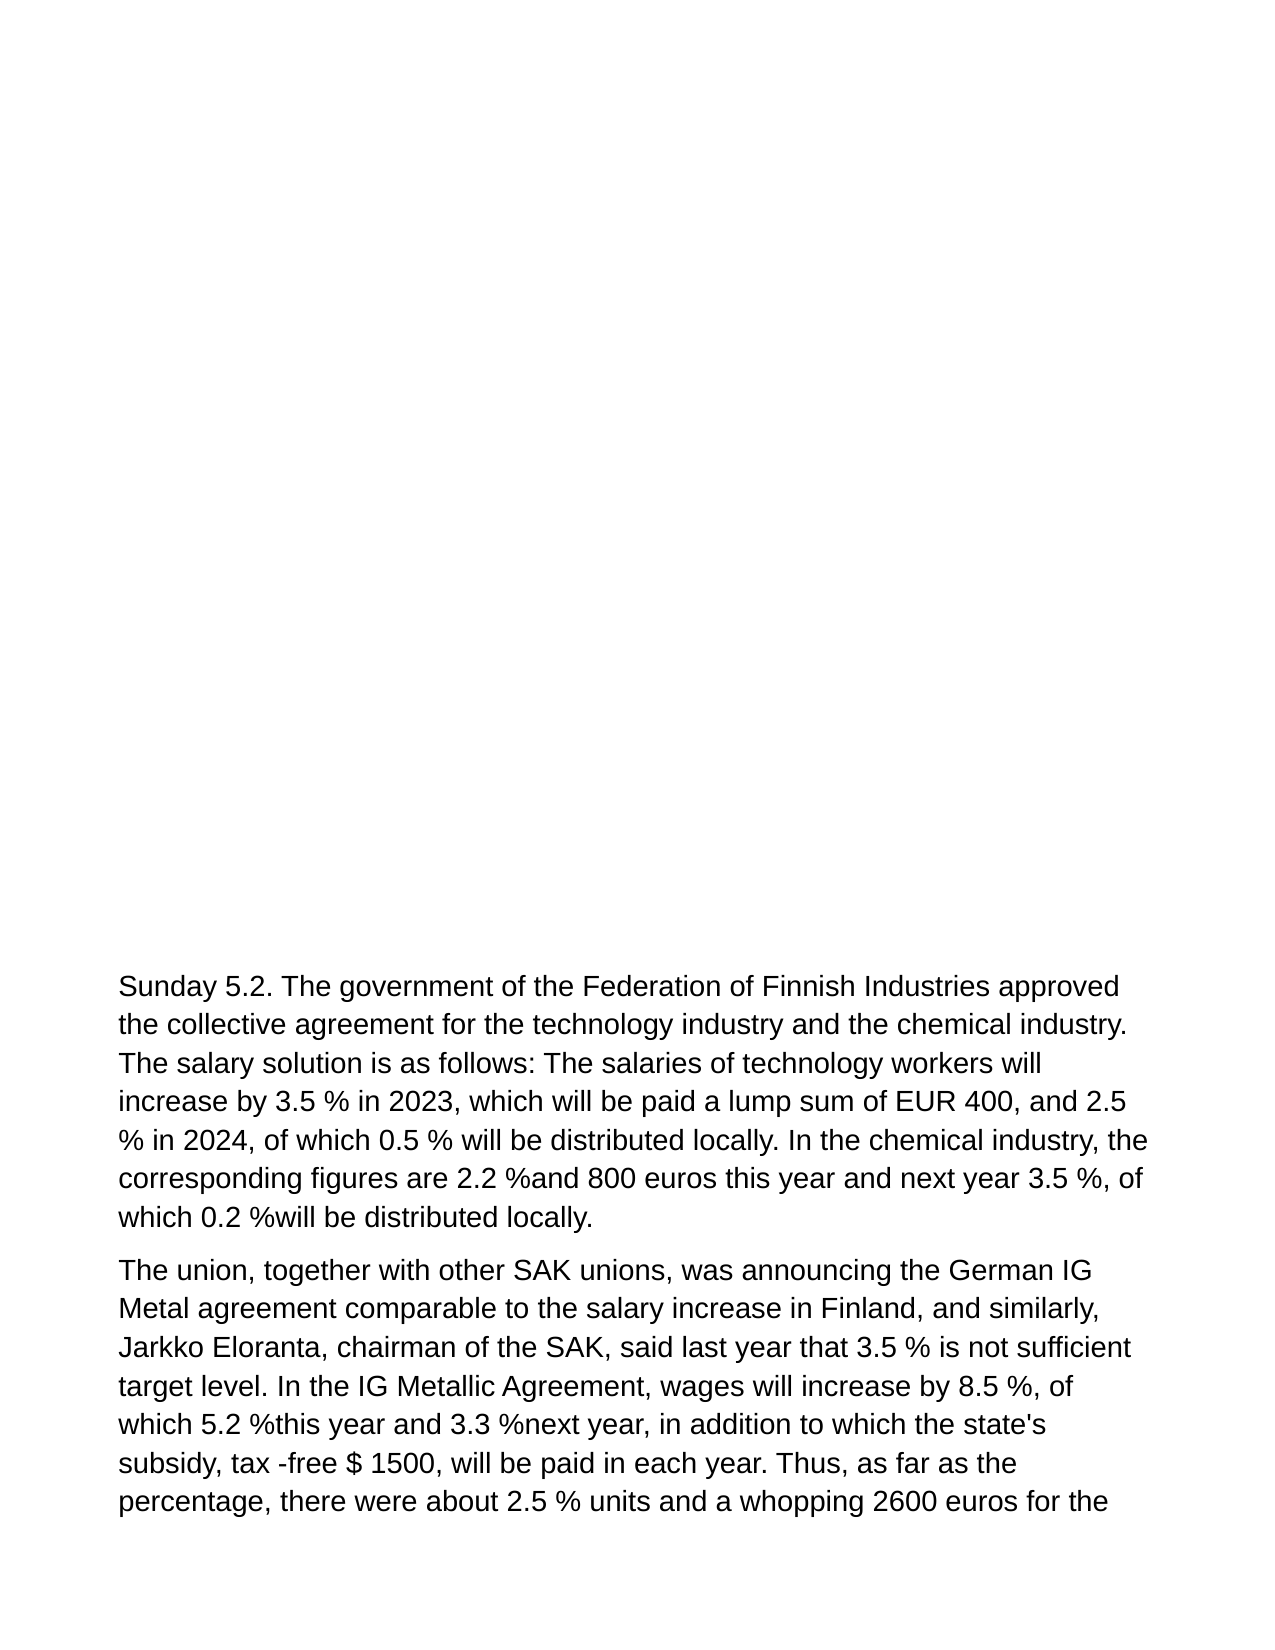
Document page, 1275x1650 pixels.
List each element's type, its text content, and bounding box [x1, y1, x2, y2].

text The union, together with other SAK unions, was announcing the German IG Metal agreement comparable to the salary increase in Finland, and similarly, Jarkko Eloranta, chairman of the SAK, said last year that 3.5 % is not sufficient target level. In the IG Metallic Agreement, wages will increase by 8.5 %, of which 5.2 %this year and 3.3 %next year, in addition to which the state's subsidy, tax -free $ 1500, will be paid in each year. Thus, as far as the percentage, there were about 2.5 % units and a whopping 2600 euros for the [118, 1253, 1157, 1518]
text Sunday 5.2. The government of the Federation of Finnish Industries approved the collective agreement for the technology industry and the chemical industry. The salary solution is as follows: The salaries of technology workers will increase by 3.5 % in 2023, which will be paid a lump sum of EUR 400, and 2.5 % in 2024, of which 0.5 % will be distributed locally. In the chemical industry, the corresponding figures are 2.2 %and 800 euros this year and next year 3.5 %, of which 0.2 %will be distributed locally. [118, 118, 1157, 1233]
